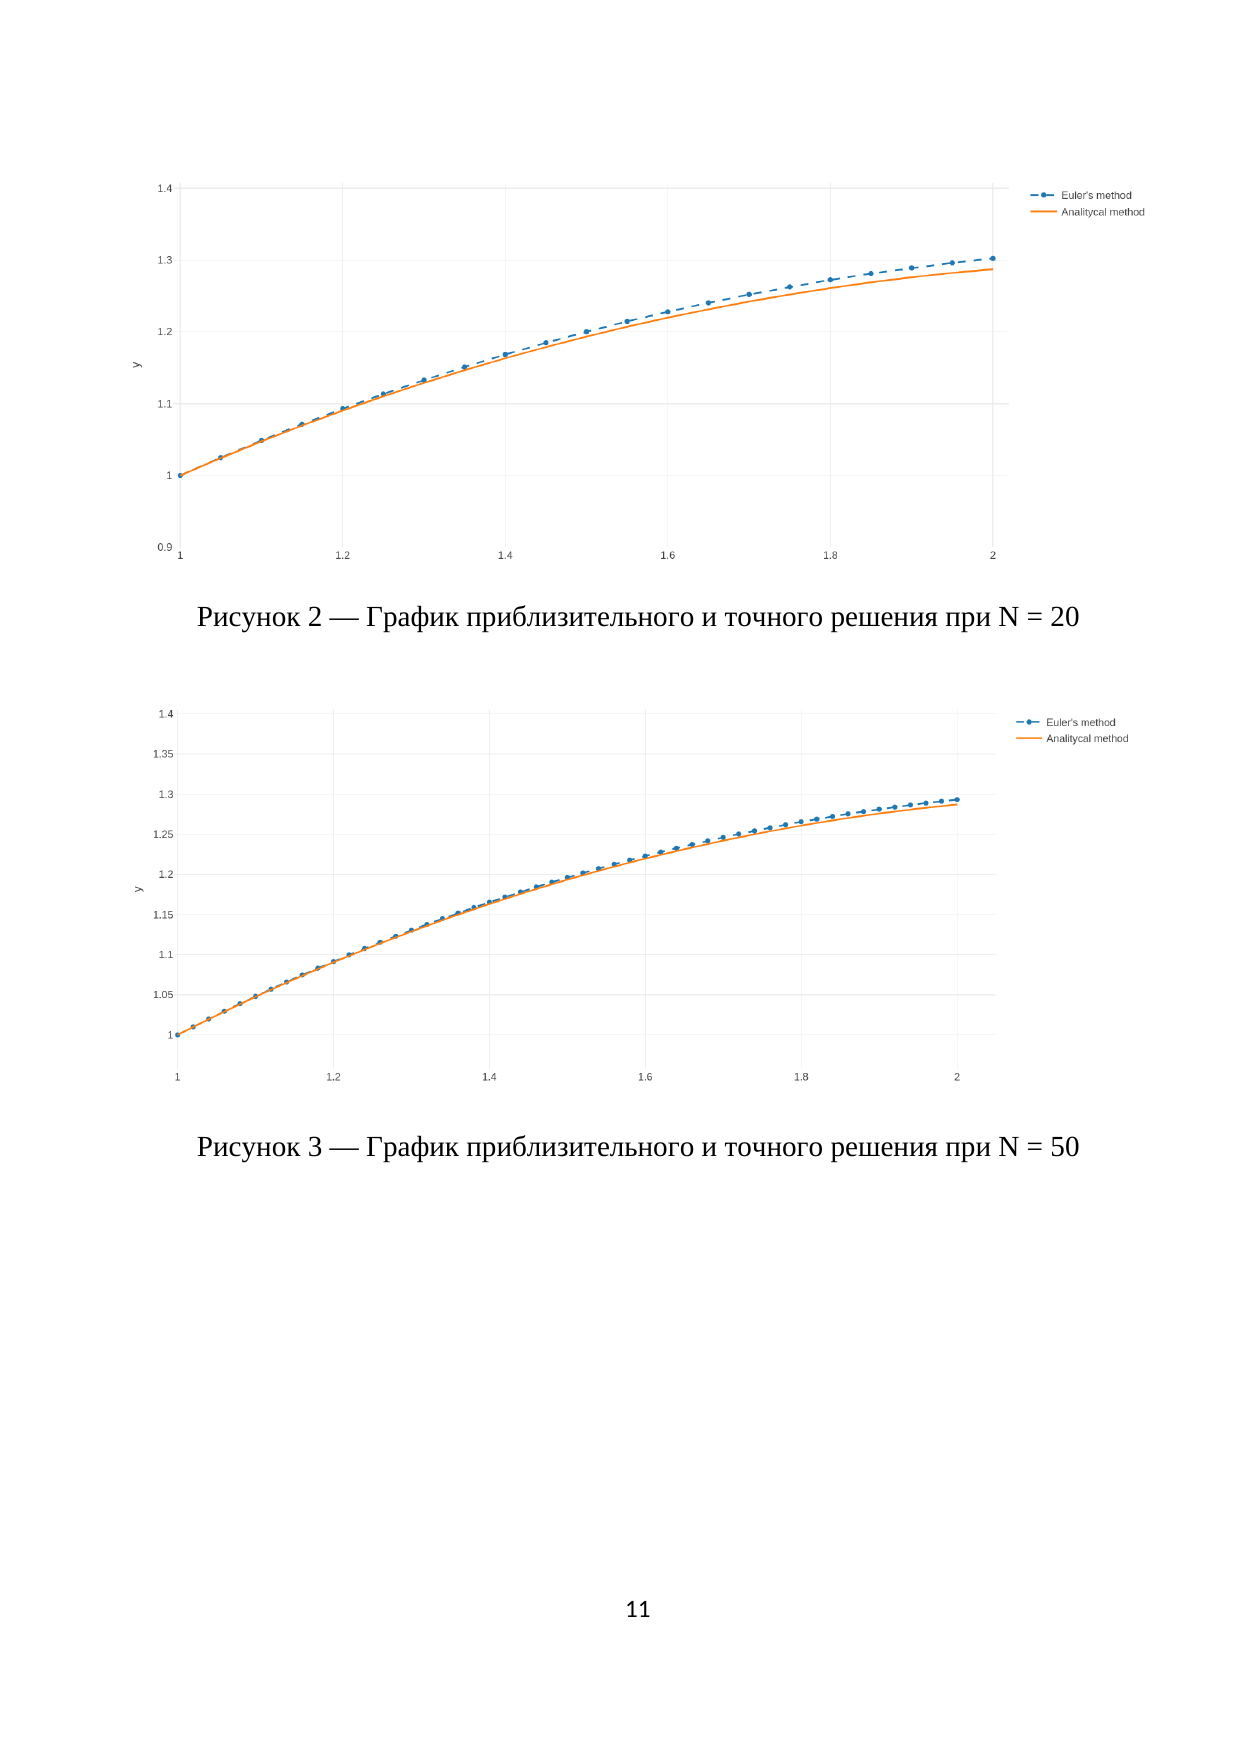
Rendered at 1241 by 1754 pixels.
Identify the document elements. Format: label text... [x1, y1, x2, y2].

picture [123, 168, 1152, 566]
text Рисунок 2 — График приблизительного и точного решения при N = 20 [123, 566, 1152, 632]
text Рисунок 3 — График приблизительного и точного решения при N = 50 [123, 1096, 1152, 1162]
picture [123, 699, 1152, 1096]
